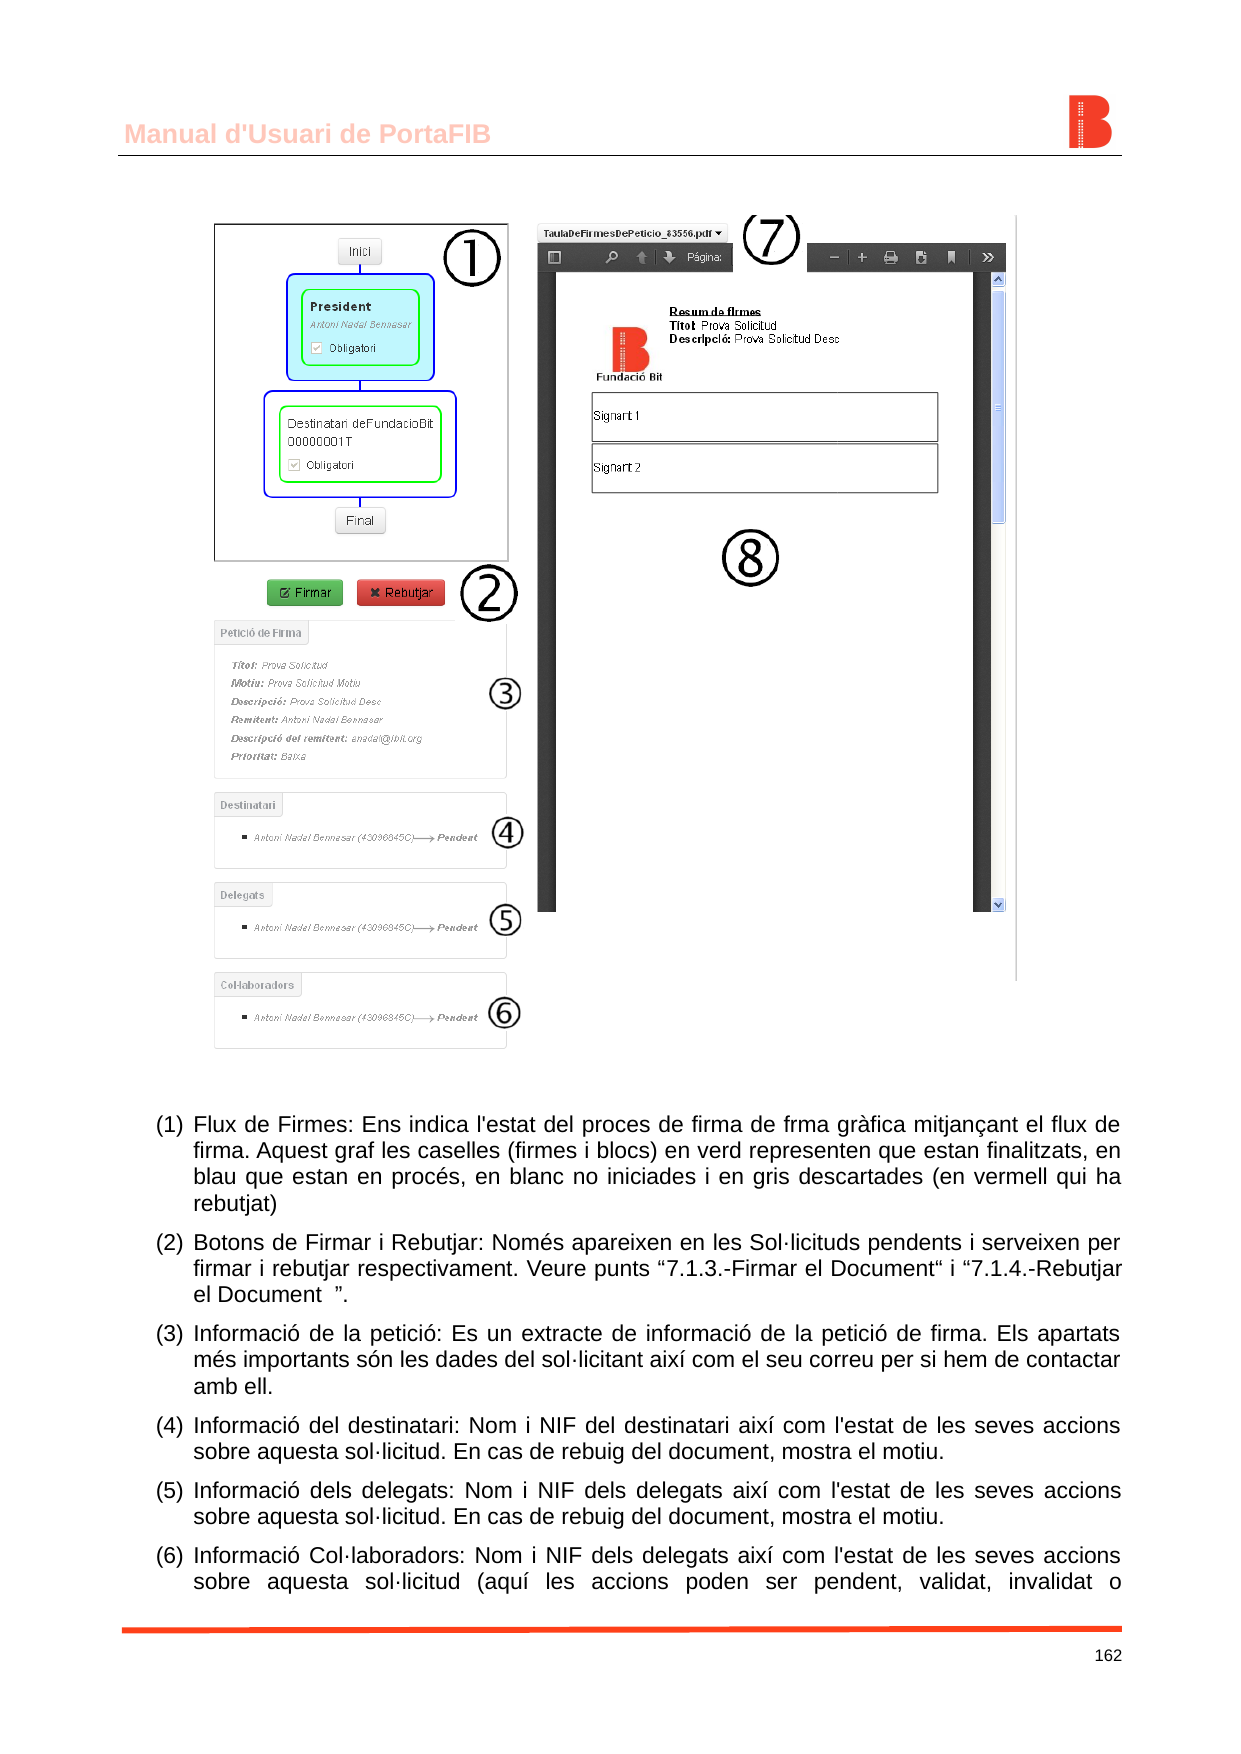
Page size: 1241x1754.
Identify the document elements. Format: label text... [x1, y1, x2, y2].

list Flux de Firmes: Ens indica l'estat del proces de firma de frma gràfica mitjançant el flux de firma. Aquest graf les caselles (firmes i blocs) en verd representen que estan finalitzats, en blau que estan en procés, en blanc no iniciades i en gris descartades (en vermell qui ha rebutjat) [156, 1111, 1122, 1216]
picture [1063, 94, 1117, 150]
list Informació dels delegats: Nom i NIF dels delegats així com l'estat de les seves accions sobre aquesta sol·licitud. En cas de rebuig del document, mostra el motiu. [156, 1477, 1122, 1529]
list Informació Col·laboradors: Nom i NIF dels delegats així com l'estat de les seves accions sobre aquesta sol·licitud (aquí les accions poden ser pendent, validat, invalidat o [156, 1542, 1122, 1595]
list Botons de Firmar i Rebutjar: Només apareixen en les Sol·licituds pendents i serveixen per firmar i rebutjar respectivament. Veure punts “7.1.3.-Firmar el Document“ i “7.1.4.-Rebutjar el Document ”. [156, 1228, 1122, 1307]
list Informació de la petició: Es un extracte de informació de la petició de firma. Els apartats més importants són les dades del sol·licitant així com el seu correu per si hem de contactar amb ell. [156, 1320, 1122, 1399]
picture [206, 215, 1034, 1060]
list Informació del destinatari: Nom i NIF del destinatari així com l'estat de les seves accions sobre aquesta sol·licitud. En cas de rebuig del document, mostra el motiu. [156, 1412, 1122, 1464]
